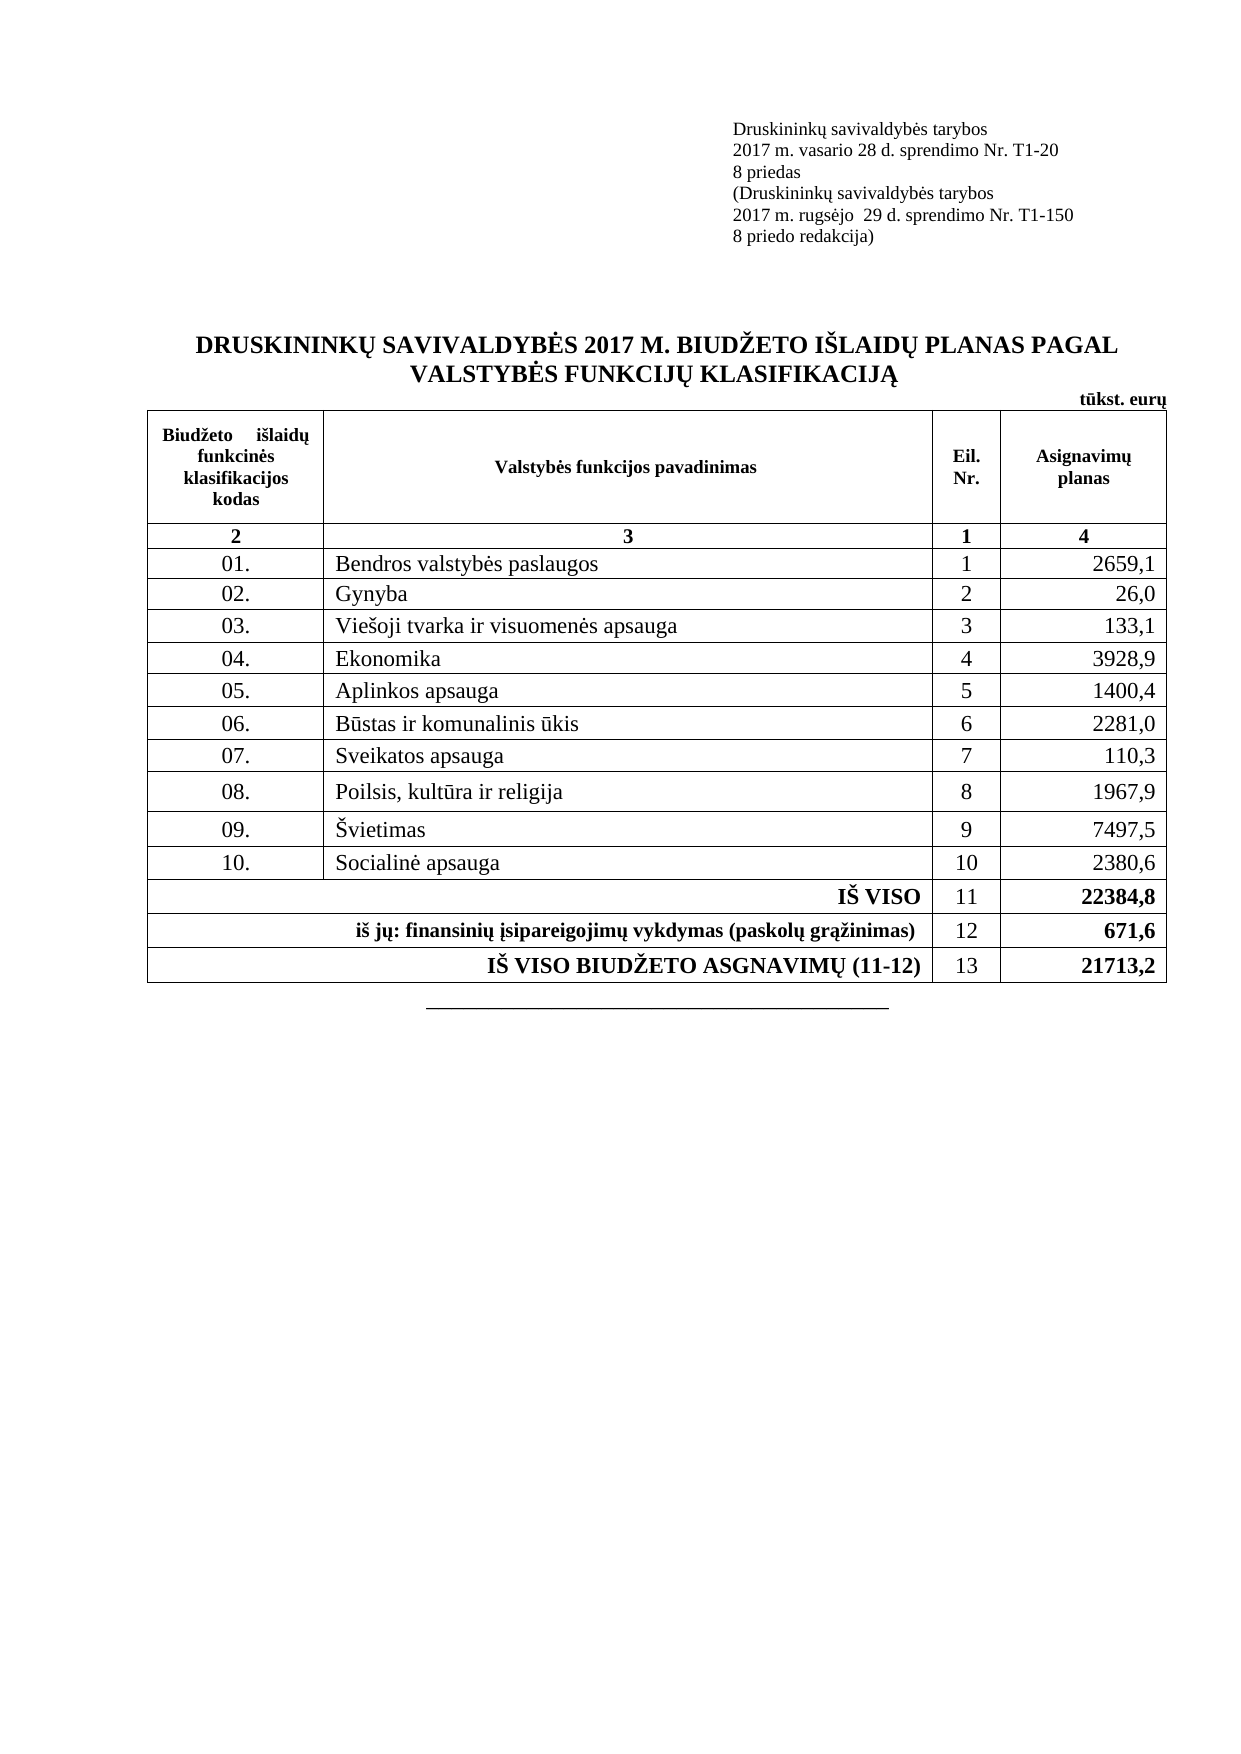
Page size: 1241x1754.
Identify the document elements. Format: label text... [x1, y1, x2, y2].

table_cell 3928,9 [1001, 643, 1166, 673]
table_header Biudžeto išlaidų funkcinės klasifikacijos kodas [148, 411, 323, 523]
text DRUSKININKŲ SAVIVALDYBĖS 2017 M. BIUDŽETO IŠLAIDŲ PLANAS PAGAL VALSTYBĖS FUNKCIJŲ KLASIFIKACIJĄ [148, 331, 1167, 388]
table_cell Viešoji tvarka ir visuomenės apsauga [324, 610, 932, 642]
table_cell 05. [148, 674, 323, 706]
table_cell 10. [148, 847, 323, 878]
table_cell 12 [933, 914, 1000, 947]
table_cell 8 [933, 772, 1000, 811]
text 8 priedo redakcija) [260, 225, 1167, 247]
table_cell 4 [1001, 524, 1166, 548]
table_cell 22384,8 [1001, 880, 1166, 913]
table_header Eil. Nr. [933, 411, 1000, 523]
table_cell 133,1 [1001, 610, 1166, 642]
text _____________________________________ [148, 983, 1167, 1011]
text 2017 m. vasario 28 d. sprendimo Nr. T1-20 [260, 139, 1167, 161]
table_cell 10 [933, 847, 1000, 878]
table_cell Aplinkos apsauga [324, 674, 932, 706]
table_cell 2 [148, 524, 323, 548]
table_cell 3 [933, 610, 1000, 642]
table_cell Ekonomika [324, 643, 932, 673]
table_cell 5 [933, 674, 1000, 706]
table_cell 4 [933, 643, 1000, 673]
text tūkst. eurų [148, 388, 1167, 410]
table_header Valstybės funkcijos pavadinimas [324, 411, 932, 523]
table_cell 21713,2 [1001, 948, 1166, 982]
table_cell 2380,6 [1001, 847, 1166, 878]
table_cell 6 [933, 707, 1000, 739]
table_cell Poilsis, kultūra ir religija [324, 772, 932, 811]
table_cell Sveikatos apsauga [324, 740, 932, 771]
table_cell 671,6 [1001, 914, 1166, 947]
table_cell IŠ VISO BIUDŽETO ASGNAVIMŲ (11-12) [148, 948, 932, 982]
text (Druskininkų savivaldybės tarybos [260, 182, 1167, 204]
table_cell 9 [933, 812, 1000, 846]
table_cell 11 [933, 880, 1000, 913]
table_header Asignavimų planas [1001, 411, 1166, 523]
table_cell 1 [933, 524, 1000, 548]
table_cell 2659,1 [1001, 549, 1166, 578]
text 2017 m. rugsėjo 29 d. sprendimo Nr. T1-150 [260, 204, 1167, 225]
table_cell 26,0 [1001, 579, 1166, 609]
table_cell 1400,4 [1001, 674, 1166, 706]
table_cell 02. [148, 579, 323, 609]
table_cell 7497,5 [1001, 812, 1166, 846]
table_cell Būstas ir komunalinis ūkis [324, 707, 932, 739]
table_cell 3 [324, 524, 932, 548]
table_cell 09. [148, 812, 323, 846]
table_cell IŠ VISO [148, 880, 932, 913]
table_cell 1967,9 [1001, 772, 1166, 811]
table_cell 7 [933, 740, 1000, 771]
table_cell 2 [933, 579, 1000, 609]
table_cell 07. [148, 740, 323, 771]
text Druskininkų savivaldybės tarybos [448, 117, 1167, 139]
table_cell iš jų: finansinių įsipareigojimų vykdymas (paskolų grąžinimas) [148, 914, 932, 947]
text 8 priedas [260, 161, 1167, 182]
table_cell 1 [933, 549, 1000, 578]
table_cell 01. [148, 549, 323, 578]
table_cell Socialinė apsauga [324, 847, 932, 878]
table_cell Bendros valstybės paslaugos [324, 549, 932, 578]
table_cell 110,3 [1001, 740, 1166, 771]
table_cell 13 [933, 948, 1000, 982]
table_cell Švietimas [324, 812, 932, 846]
table_cell Gynyba [324, 579, 932, 609]
table_cell 03. [148, 610, 323, 642]
table_cell 08. [148, 772, 323, 811]
table_cell 06. [148, 707, 323, 739]
table_cell 2281,0 [1001, 707, 1166, 739]
table_cell 04. [148, 643, 323, 673]
